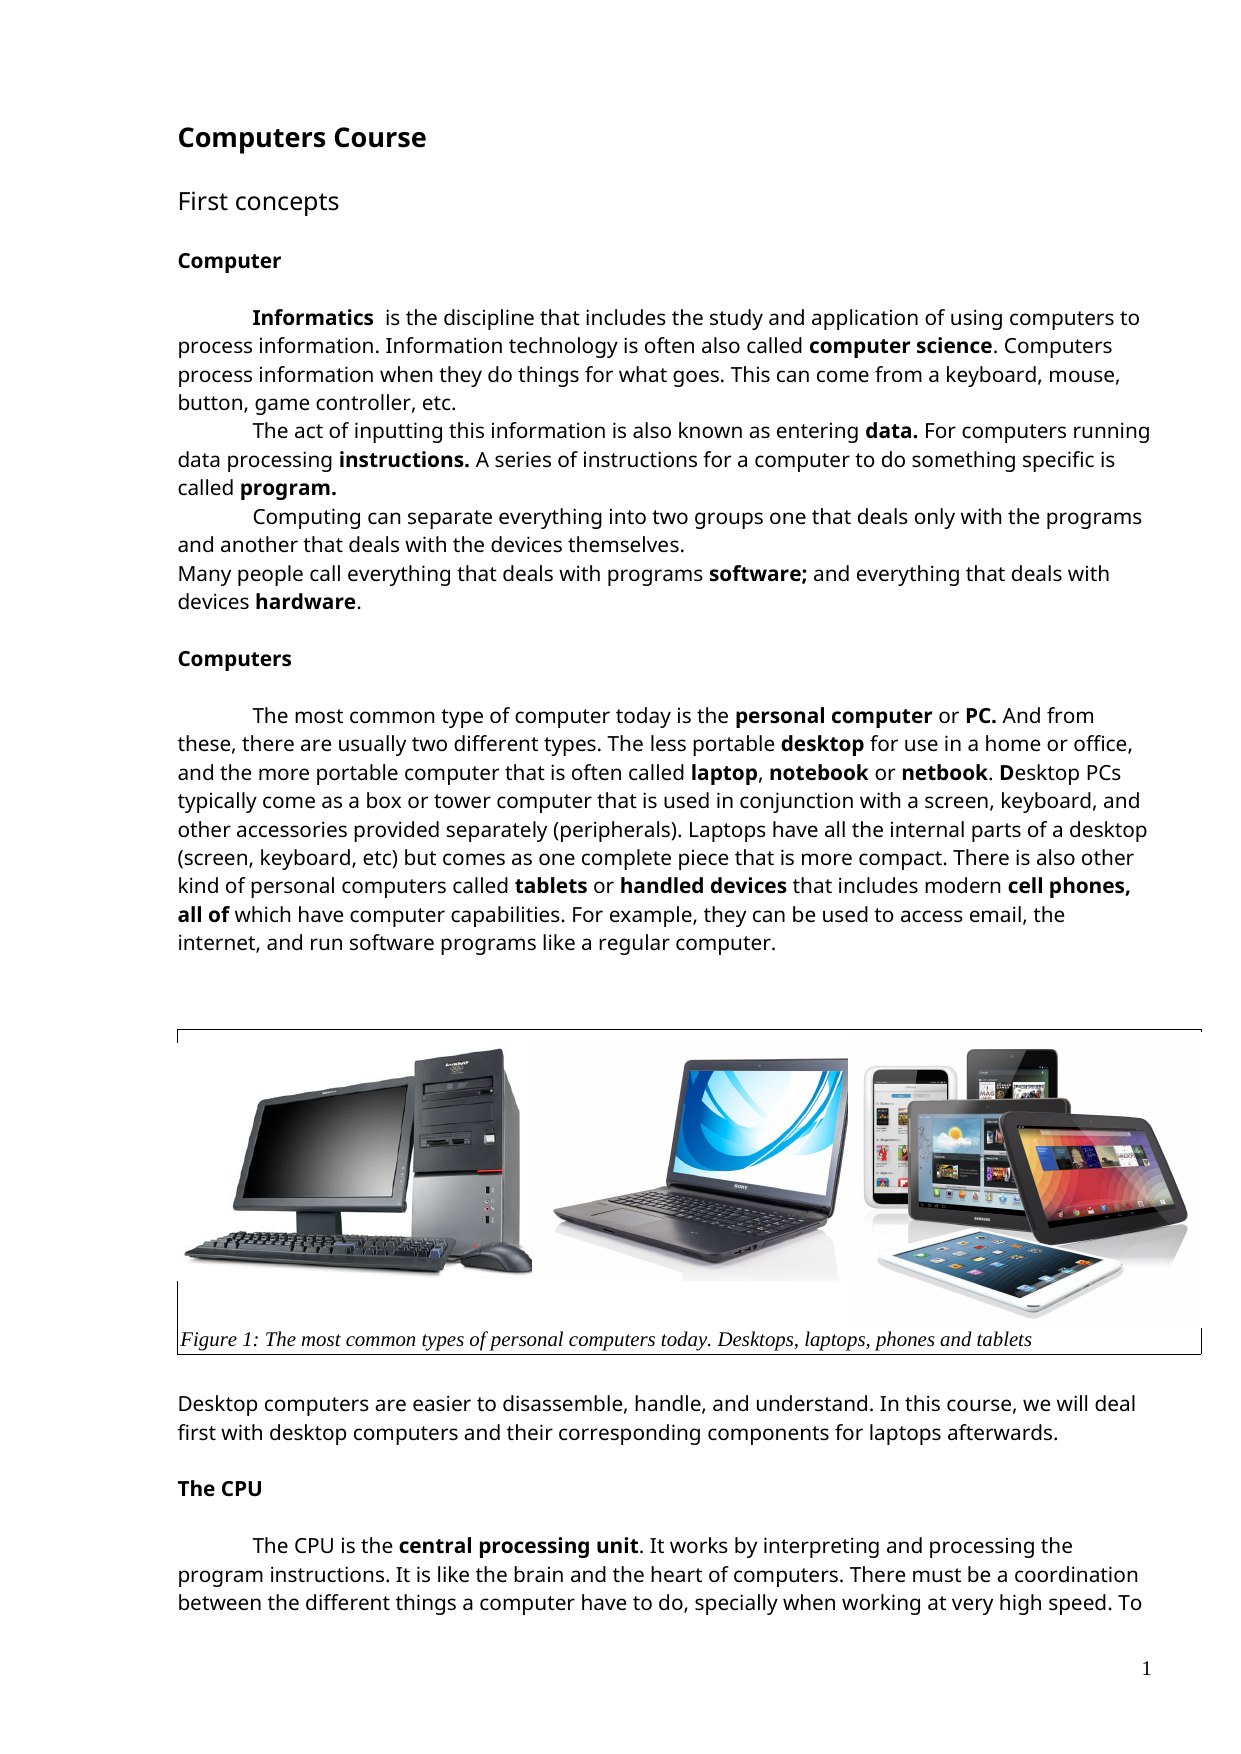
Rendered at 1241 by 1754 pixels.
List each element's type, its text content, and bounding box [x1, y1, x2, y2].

text Computers Course First concepts Computer Informatics is the discipline that includes the study and application of using computers to process information. Information technology is often also called computer science. Computers process information when they do things for what goes. This can come from a keyboard, mouse, button, game controller, etc. The act of inputting this information is also known as entering data. For computers running data processing instructions. A series of instructions for a computer to do something specific is called program. Computing can separate everything into two groups one that deals only with the programs and another that deals with the devices themselves. Many people call everything that deals with programs software; and everything that deals with devices hardware. Computers The most common type of computer today is the personal computer or PC. And from these, there are usually two different types. The less portable desktop for use in a home or office, and the more portable computer that is often called laptop, notebook or netbook. Desktop PCs typically come as a box or tower computer that is used in conjunction with a screen, keyboard, and other accessories provided separately (peripherals). Laptops have all the internal parts of a desktop (screen, keyboard, etc) but comes as one complete piece that is more compact. There is also other kind of personal computers called tablets or handled devices that includes modern cell phones, all of which have computer capabilities. For example, they can be used to access email, the internet, and run software programs like a regular computer. [177, 118, 1152, 957]
text Figure 1: The most common types of personal computers today. Desktops, laptops, phones and tablets [180, 1281, 1198, 1351]
picture [177, 1032, 1202, 1328]
text Desktop computers are easier to disassemble, handle, and understand. In this course, we will deal first with desktop computers and their corresponding components for laptops afterwards. The CPU The CPU is the central processing unit. It works by interpreting and processing the program instructions. It is like the brain and the heart of computers. There must be a coordination between the different things a computer have to do, specially when working at very high speed. To [177, 1389, 1152, 1617]
